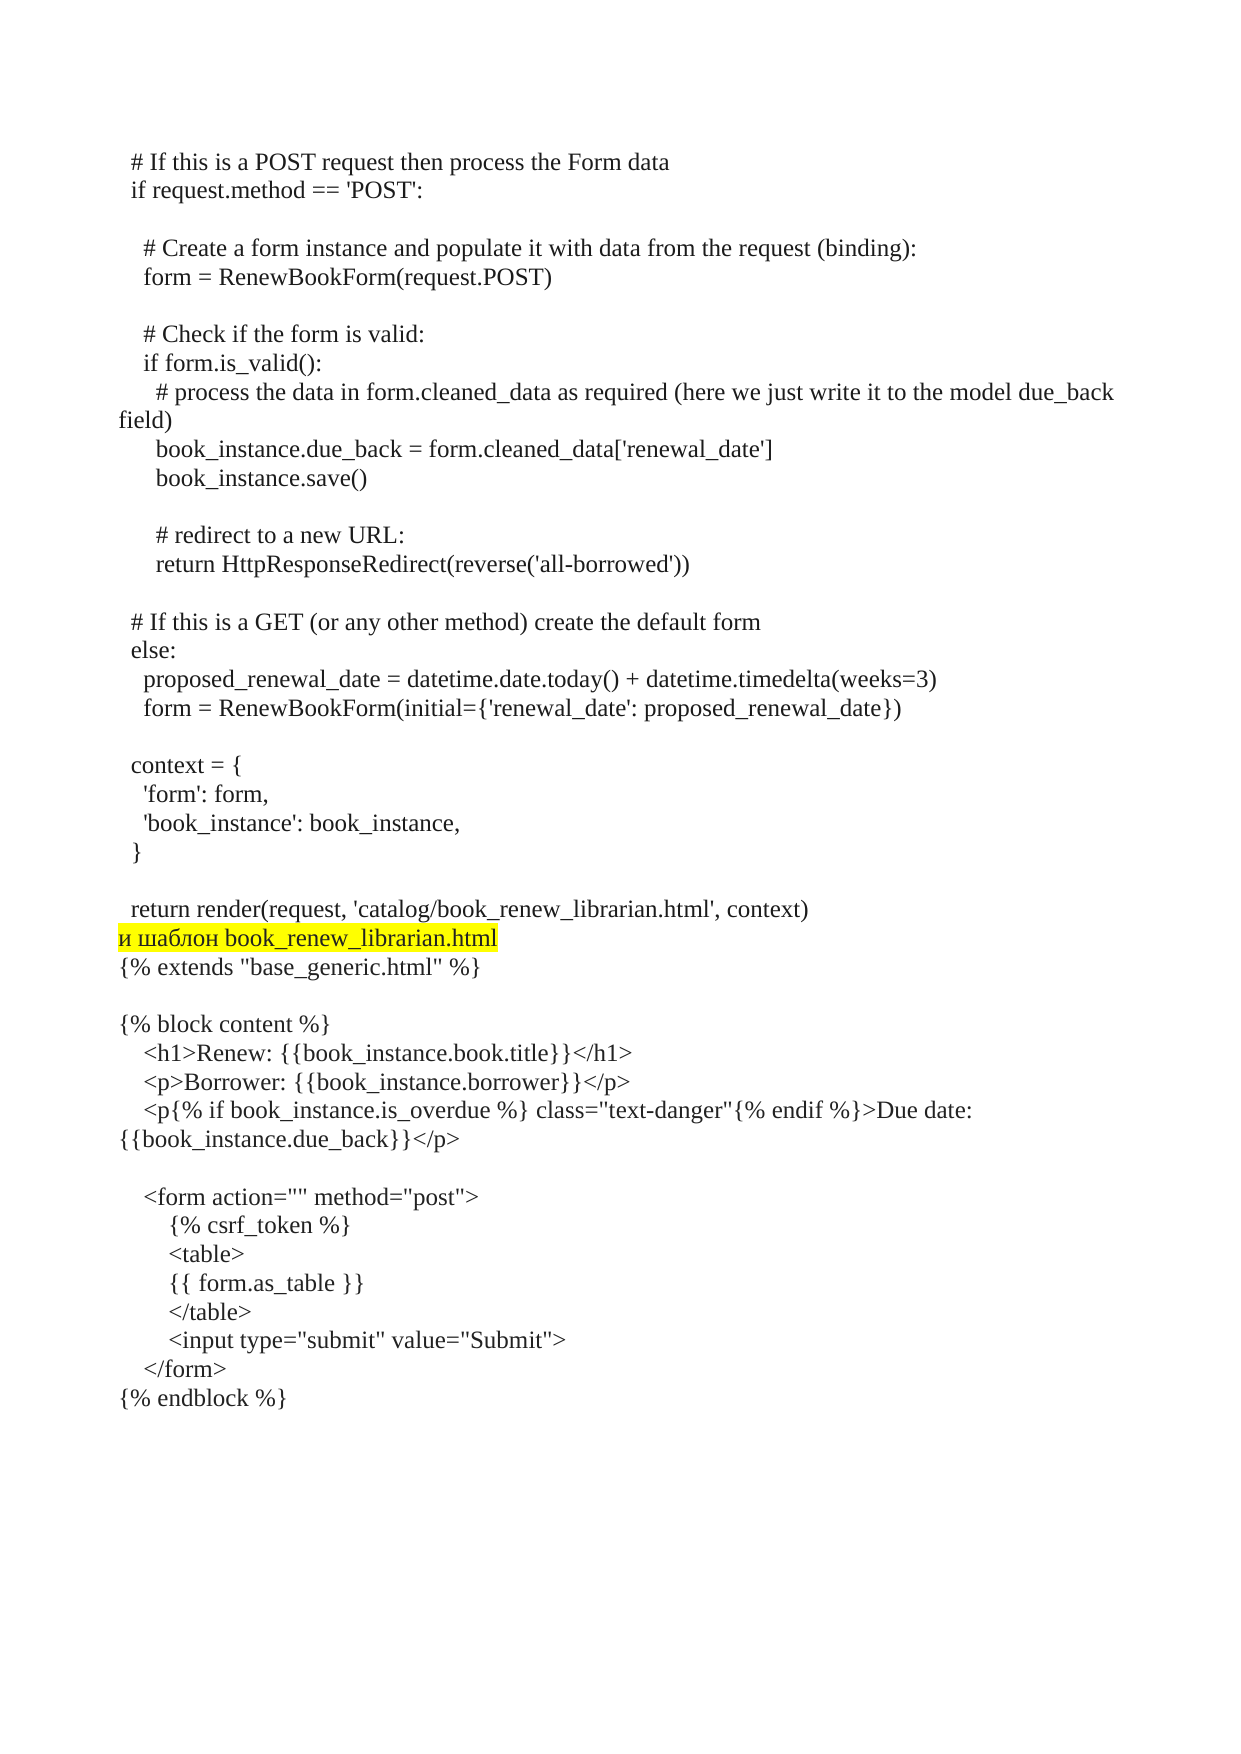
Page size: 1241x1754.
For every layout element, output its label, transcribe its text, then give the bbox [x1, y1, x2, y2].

text и шаблон book_renew_librarian.html [118, 923, 1122, 952]
text {% extends "base_generic.html" %} [118, 952, 1122, 981]
text 'book_instance': book_instance, [118, 808, 1122, 837]
text {% endblock %} [118, 1383, 1122, 1412]
text if request.method == 'POST': [118, 176, 1122, 204]
text book_instance.save() [118, 463, 1122, 492]
text <h1>Renew: {{book_instance.book.title}}</h1> [118, 1038, 1122, 1067]
text book_instance.due_back = form.cleaned_data['renewal_date'] [118, 434, 1122, 463]
text # If this is a GET (or any other method) create the default form [118, 607, 1122, 636]
text } [118, 837, 1122, 866]
text <table> [118, 1239, 1122, 1268]
text </table> [118, 1297, 1122, 1326]
text <p{% if book_instance.is_overdue %} class="text-danger"{% endif %}>Due date: {{book_instance.due_back}}</p> [118, 1096, 1122, 1153]
text {% block content %} [118, 1009, 1122, 1038]
text context = { [118, 751, 1122, 779]
text # process the data in form.cleaned_data as required (here we just write it to the model due_back field) [118, 377, 1122, 434]
text # Check if the form is valid: [118, 319, 1122, 348]
text proposed_renewal_date = datetime.date.today() + datetime.timedelta(weeks=3) [118, 664, 1122, 693]
text return render(request, 'catalog/book_renew_librarian.html', context) [118, 894, 1122, 923]
text <p>Borrower: {{book_instance.borrower}}</p> [118, 1067, 1122, 1096]
text <input type="submit" value="Submit"> [118, 1326, 1122, 1354]
text form = RenewBookForm(initial={'renewal_date': proposed_renewal_date}) [118, 693, 1122, 722]
text # redirect to a new URL: [118, 521, 1122, 549]
text form = RenewBookForm(request.POST) [118, 262, 1122, 291]
text </form> [118, 1354, 1122, 1383]
text # Create a form instance and populate it with data from the request (binding): [118, 233, 1122, 262]
text 'form': form, [118, 779, 1122, 808]
text else: [118, 636, 1122, 664]
text if form.is_valid(): [118, 348, 1122, 377]
text <form action="" method="post"> [118, 1182, 1122, 1211]
text return HttpResponseRedirect(reverse('all-borrowed')) [118, 549, 1122, 578]
text {{ form.as_table }} [118, 1268, 1122, 1297]
text # If this is a POST request then process the Form data [118, 147, 1122, 176]
text {% csrf_token %} [118, 1211, 1122, 1239]
